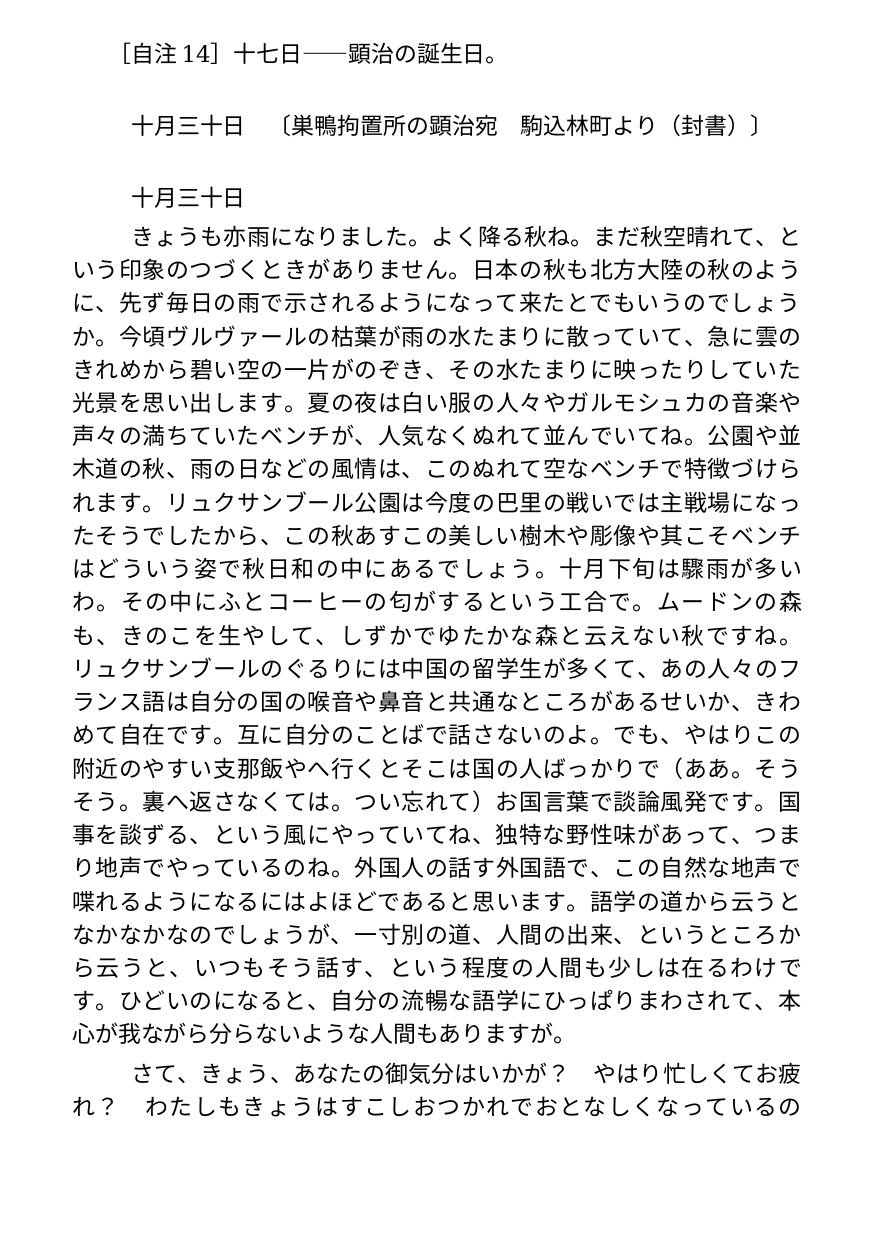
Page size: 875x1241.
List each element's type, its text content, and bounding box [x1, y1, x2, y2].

text ［自注14］十七日――顕治の誕生日。 [72, 36, 802, 69]
text きょうも亦雨になりました。よく降る秋ね。まだ秋空晴れて、という印象のつづくときがありません。日本の秋も北方大陸の秋のように、先ず毎日の雨で示されるようになって来たとでもいうのでしょうか。今頃ヴルヴァールの枯葉が雨の水たまりに散っていて、急に雲のきれめから碧い空の一片がのぞき、その水たまりに映ったりしていた光景を思い出します。夏の夜は白い服の人々やガルモシュカの音楽や声々の満ちていたベンチが、人気なくぬれて並んでいてね。公園や並木道の秋、雨の日などの風情は、このぬれて空なベンチで特徴づけられます。リュクサンブール公園は今度の巴里の戦いでは主戦場になったそうでしたから、この秋あすこの美しい樹木や彫像や其こそベンチはどういう姿で秋日和の中にあるでしょう。十月下旬は驟雨が多いわ。その中にふとコーヒーの匂がするという工合で。ムードンの森も、きのこを生やして、しずかでゆたかな森と云えない秋ですね。リュクサンブールのぐるりには中国の留学生が多くて、あの人々のフランス語は自分の国の喉音や鼻音と共通なところがあるせいか、きわめて自在です。互に自分のことばで話さないのよ。でも、やはりこの附近のやすい支那飯やへ行くとそこは国の人ばっかりで（ああ。そうそう。裏へ返さなくては。つい忘れて）お国言葉で談論風発です。国事を談ずる、という風にやっていてね、独特な野性味があって、つまり地声でやっているのね。外国人の話す外国語で、この自然な地声で喋れるようになるにはよほどであると思います。語学の道から云うとなかなかなのでしょうが、一寸別の道、人間の出来、というところから云うと、いつもそう話す、という程度の人間も少しは在るわけです。ひどいのになると、自分の流暢な語学にひっぱりまわされて、本心が我ながら分らないような人間もありますが。 [72, 219, 802, 1049]
text 十月三十日 [72, 179, 802, 213]
text さて、きょう、あなたの御気分はいかが？ やはり忙しくてお疲れ？ わたしもきょうはすこしおつかれでおとなしくなっているの [72, 1055, 802, 1122]
text 十月三十日 〔巣鴨拘置所の顕治宛 駒込林町より（封書）〕 [72, 108, 802, 141]
